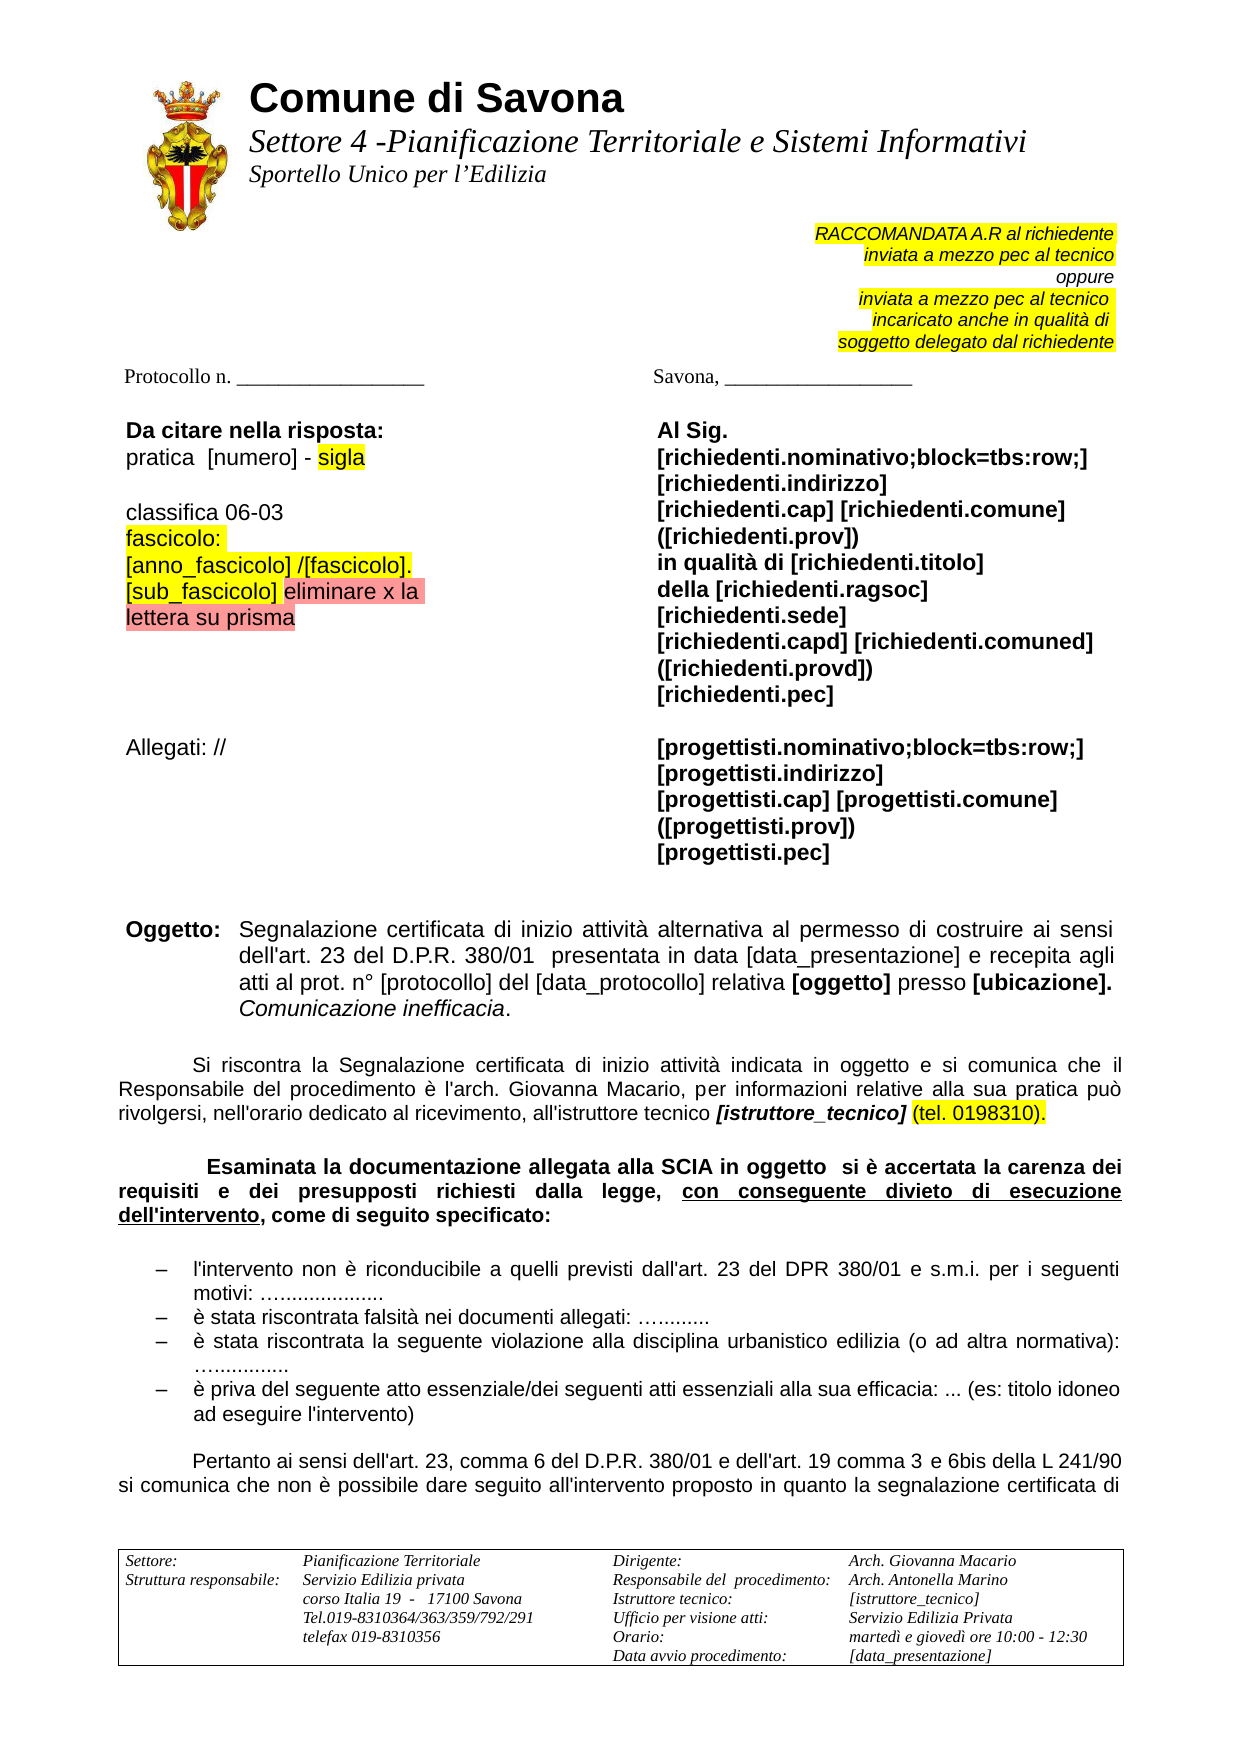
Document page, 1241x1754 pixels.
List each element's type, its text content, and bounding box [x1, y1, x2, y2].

text Pertanto ai sensi dell'art. 23, comma 6 del D.P.R. 380/01 e dell'art. 19 comma 3 e 6bis della L 241/90 si comunica che non è possibile dare seguito all'intervento proposto in quanto la segnalazione certificata di [118, 1449, 1122, 1497]
table_header RACCOMANDATA A.R al richiedente inviata a mezzo pec al tecnico oppure inviata a mezzo pec al tecnico incaricato anche in qualità di soggetto delegato dal richiedente [647, 217, 1122, 358]
list è stata riscontrata la seguente violazione alla disciplina urbanistico edilizia (o ad altra normativa): …............. [156, 1329, 1122, 1377]
table_header [486, 418, 649, 734]
text Settore 4 -Pianificazione Territoriale e Sistemi Informativi [249, 121, 1122, 159]
table_header Segnalazione certificata di inizio attività alternativa al permesso di costruire ai sensi dell'art. 23 del D.P.R. 380/01 presentata in data [data_presentazione] e recepita agli atti al prot. n° [protocollo] del [data_protocollo] relativa [oggetto] presso [ubicazione]. Comunicazione inefficacia. [231, 916, 1122, 1021]
table_cell Savona, __________________ [647, 358, 1122, 393]
table_header [118, 217, 647, 358]
picture [125, 81, 249, 231]
table_header Da citare nella risposta: pratica [numero] - sigla classifica 06-03 fascicolo: [anno_fascicolo] /[fascicolo].[sub_fascicolo] eliminare x la lettera su prisma [118, 418, 486, 734]
list l'intervento non è riconducibile a quelli previsti dall'art. 23 del DPR 380/01 e s.m.i. per i seguenti motivi: ….................. [156, 1257, 1122, 1305]
text Esaminata la documentazione allegata alla SCIA in oggetto si è accertata la carenza dei requisiti e dei presupposti richiesti dalla legge, con conseguente divieto di esecuzione dell'intervento, come di seguito specificato: [118, 1154, 1122, 1227]
text Comune di Savona [118, 73, 1122, 121]
table_header Al Sig. [richiedenti.nominativo;block=tbs:row;] [richiedenti.indirizzo] [richiedenti.cap] [richiedenti.comune] ([richiedenti.prov]) in qualità di [richiedenti.titolo] della [richiedenti.ragsoc] [richiedenti.sede] [richiedenti.capd] [richiedenti.comuned] ([richiedenti.provd]) [richiedenti.pec] [650, 418, 1122, 734]
list è priva del seguente atto essenziale/dei seguenti atti essenziali alla sua efficacia: ... (es: titolo idoneo ad eseguire l'intervento) [156, 1377, 1122, 1425]
text Sportello Unico per l’Edilizia [249, 159, 1122, 188]
table_cell Protocollo n. __________________ [118, 358, 647, 393]
table_cell [486, 734, 649, 892]
table_cell Allegati: // [118, 734, 486, 892]
list è stata riscontrata falsità nei documenti allegati: …......... [156, 1305, 1122, 1329]
text Si riscontra la Segnalazione certificata di inizio attività indicata in oggetto e si comunica che il Responsabile del procedimento è l'arch. Giovanna Macario, per informazioni relative alla sua pratica può rivolgersi, nell'orario dedicato al ricevimento, all'istruttore tecnico [istruttore_tecnico] (tel. 0198310). [118, 1052, 1122, 1124]
table_cell [progettisti.nominativo;block=tbs:row;] [progettisti.indirizzo] [progettisti.cap] [progettisti.comune] ([progettisti.prov]) [progettisti.pec] [650, 734, 1122, 892]
table_header Oggetto: [118, 916, 231, 1021]
